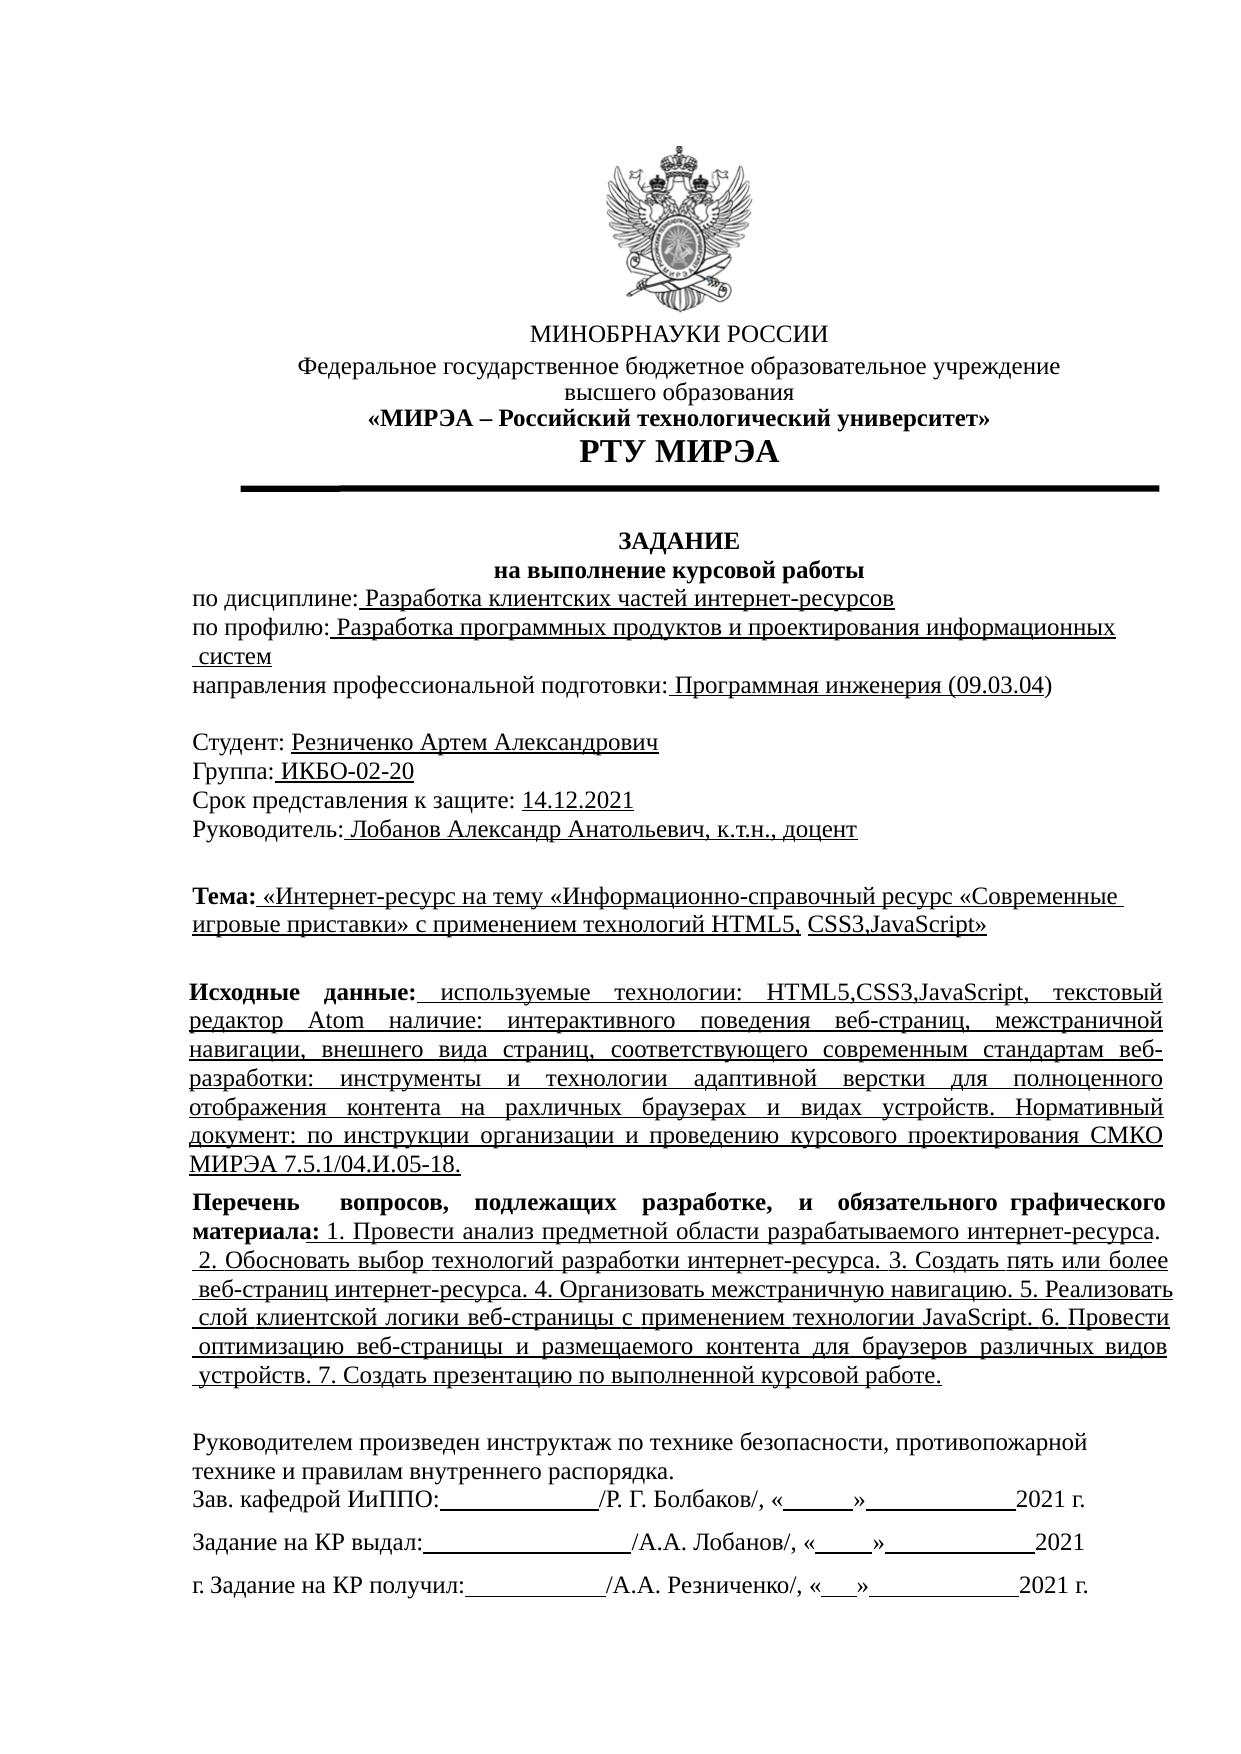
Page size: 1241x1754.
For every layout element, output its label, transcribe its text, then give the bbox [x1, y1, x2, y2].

table_header [753, 147, 844, 312]
text документ: по инструкции организации и проведению курсового проектирования СМКО [189, 1118, 1163, 1145]
text МИРЭА 7.5.1/04.И.05-18. [189, 1147, 1163, 1178]
table_cell Федеральное государственное бюджетное образовательное учреждение высшего образования «МИРЭА – Российский технологический университет» РТУ МИРЭА [185, 354, 1174, 526]
text на выполнение курсовой работы [211, 555, 1148, 583]
text разработки: инструменты и технологии адаптивной верстки для полноценного [189, 1061, 1163, 1088]
picture [605, 146, 753, 313]
text по дисциплине: Разработка клиентских частей интернет-ресурсов [192, 583, 1181, 612]
text Зав. кафедрой ИиППО: /Р. Г. Болбаков/, « » 2021 г. [192, 1484, 1181, 1513]
text направления профессиональной подготовки: Программная инженерия (09.03.04) [192, 670, 1181, 698]
text 2. Обосновать выбор технологий разработки интернет-ресурса. 3. Создать пять или более [192, 1245, 1181, 1273]
text ЗАДАНИЕ [211, 526, 1148, 555]
text слой клиентской логики веб-страницы с применением технологии JavaScript. 6. Провести [192, 1302, 1181, 1331]
text Группа: ИКБО-02-20 [192, 756, 1181, 785]
text устройств. 7. Создать презентацию по выполненной курсовой работе. [192, 1360, 1181, 1389]
text отображения контента на рахличных браузерах и видах устройств. Нормативный [189, 1089, 1163, 1117]
text Исходные данные: используемые технологии: HTML5,CSS3,JavaScript, текстовый редактор Atom наличие: интерактивного поведения веб-страниц, межстраничной [189, 977, 1163, 1030]
table_header [185, 147, 514, 312]
text Руководителем произведен инструктаж по технике безопасности, противопожарной технике и правилам внутреннего распорядка. [192, 1427, 1119, 1484]
table_cell МИНОБРНАУКИ РОССИИ [185, 313, 1174, 354]
text Тема: «Интернет-ресурс на тему «Информационно-справочный ресурс «Современные игровые приставки» с применением технологий HTML5, CSS3,JavaScript» [192, 881, 1137, 938]
text Срок представления к защите: 14.12.2021 [192, 785, 1181, 814]
text навигации, внешнего вида страниц, соответствующего современным стандартам веб- [189, 1032, 1163, 1059]
text оптимизацию веб-страницы и размещаемого контента для браузеров различных видов [192, 1331, 1181, 1360]
text Перечень вопросов, подлежащих разработке, и обязательного графического материала: 1. Провести анализ предметной области разрабатываемого интернет-ресурса. [192, 1187, 1166, 1245]
table_header [514, 147, 605, 312]
text систем [192, 641, 1181, 670]
text по профилю: Разработка программных продуктов и проектирования информационных [192, 612, 1181, 641]
text Студент: Резниченко Артем Александрович [192, 727, 1181, 756]
text веб-страниц интернет-ресурса. 4. Организовать межстраничную навигацию. 5. Реализовать [192, 1274, 1181, 1302]
text Руководитель: Лобанов Александр Анатольевич, к.т.н., доцент [192, 814, 1181, 842]
subtitle Задание на КР выдал: /А.А. Лобанов/, « » 2021 г. Задание на КР получил: /А.А. Резниченко/, « » 2021 г. [192, 1527, 1092, 1599]
table_header [844, 147, 1174, 312]
